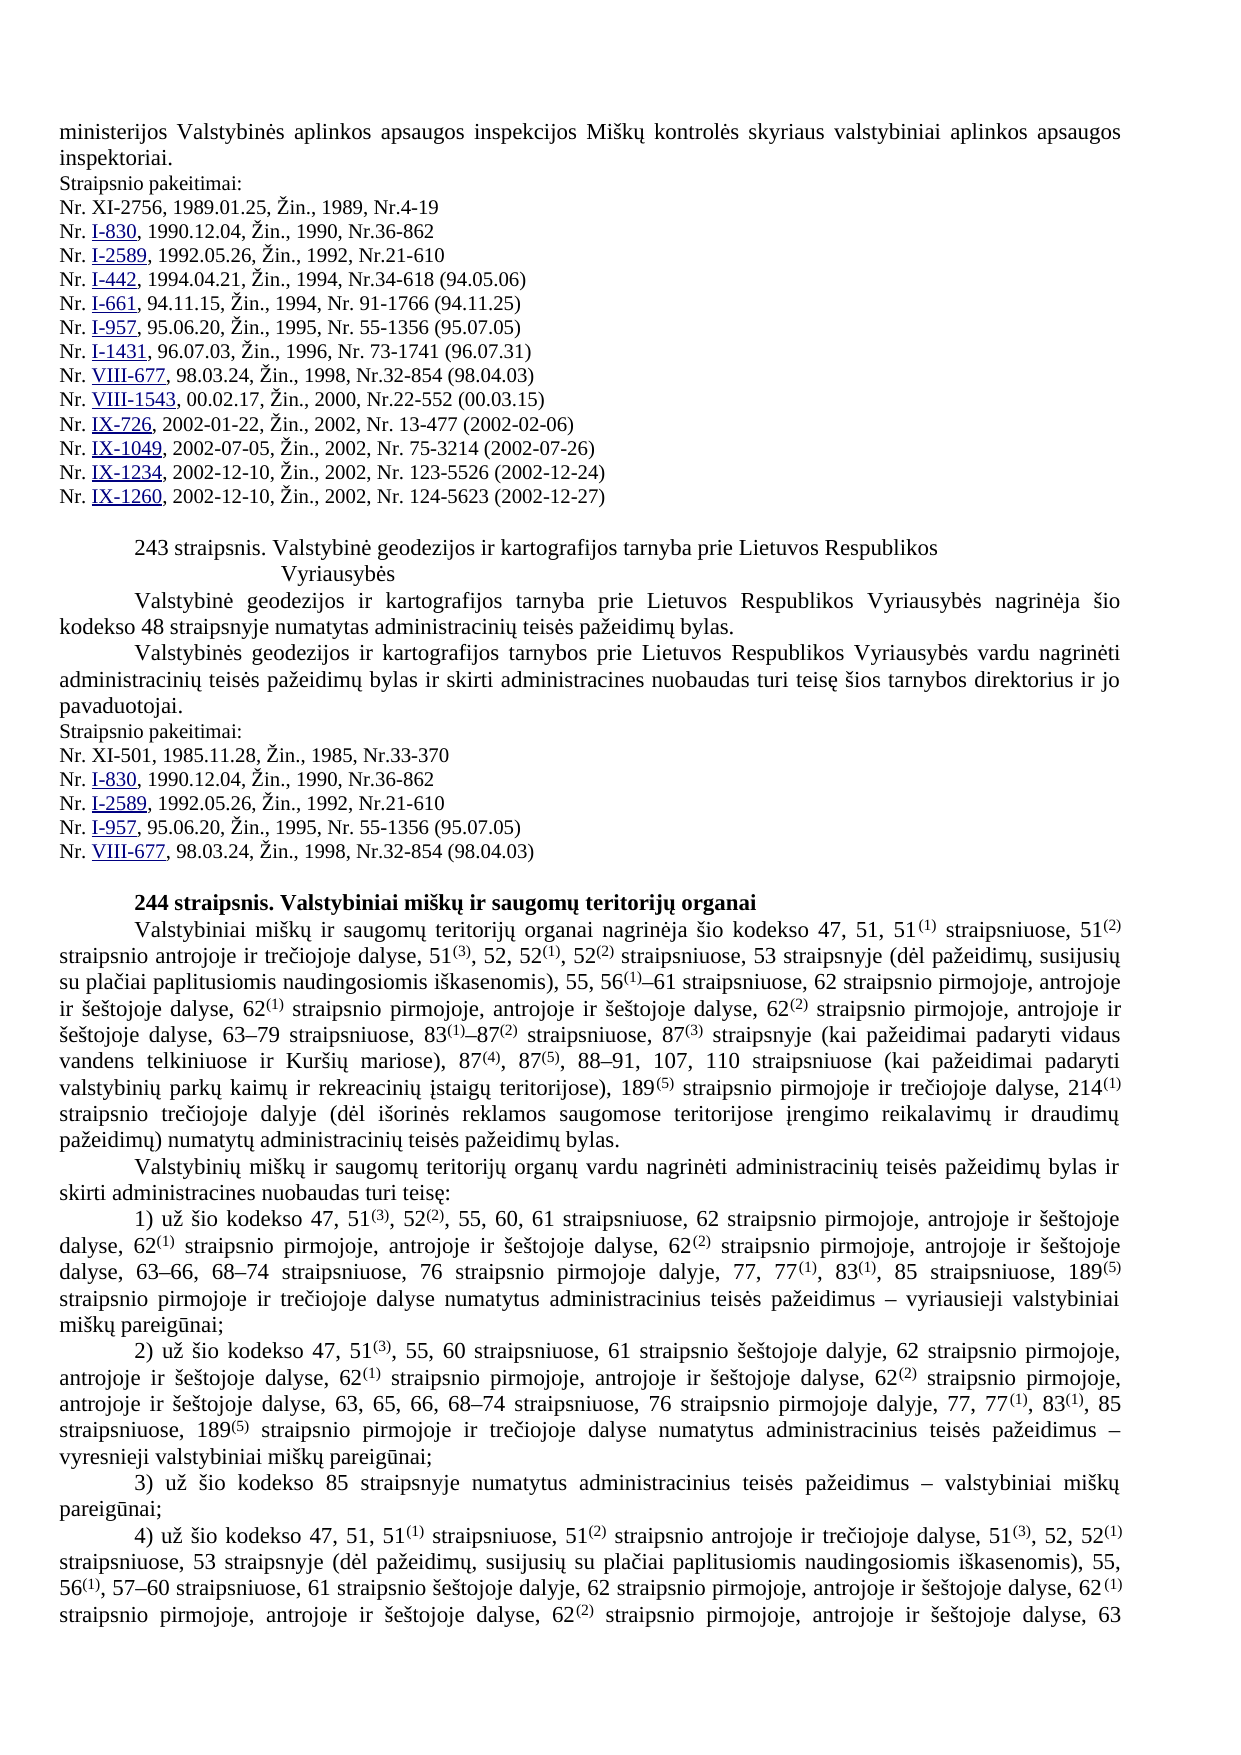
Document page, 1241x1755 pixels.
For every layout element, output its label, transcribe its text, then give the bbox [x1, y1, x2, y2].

text ministerijos Valstybinės aplinkos apsaugos inspekcijos Miškų kontrolės skyriaus valstybiniai aplinkos apsaugos inspektoriai. [59, 118, 1122, 171]
text Nr. XI-2756, 1989.01.25, Žin., 1989, Nr.4-19 [59, 195, 1122, 219]
text Nr. I-957, 95.06.20, Žin., 1995, Nr. 55-1356 (95.07.05) [59, 315, 1122, 339]
text Valstybinė geodezijos ir kartografijos tarnyba prie Lietuvos Respublikos Vyriausybės nagrinėja šio kodekso 48 straipsnyje numatytas administracinių teisės pažeidimų bylas. [59, 587, 1122, 639]
text 3) už šio kodekso 85 straipsnyje numatytus administracinius teisės pažeidimus – valstybiniai miškų pareigūnai; [59, 1469, 1121, 1522]
text Straipsnio pakeitimai: [59, 718, 1122, 743]
text Nr. I-442, 1994.04.21, Žin., 1994, Nr.34-618 (94.05.06) [59, 267, 1122, 291]
text Vyriausybės [281, 560, 1122, 587]
text Nr. IX-1049, 2002-07-05, Žin., 2002, Nr. 75-3214 (2002-07-26) [59, 436, 1122, 459]
text Valstybinės geodezijos ir kartografijos tarnybos prie Lietuvos Respublikos Vyriausybės vardu nagrinėti administracinių teisės pažeidimų bylas ir skirti administracines nuobaudas turi teisę šios tarnybos direktorius ir jo pavaduotojai. [59, 639, 1122, 718]
text Nr. I-830, 1990.12.04, Žin., 1990, Nr.36-862 [59, 219, 1122, 243]
text Nr. VIII-1543, 00.02.17, Žin., 2000, Nr.22-552 (00.03.15) [59, 387, 1122, 411]
text Valstybinių miškų ir saugomų teritorijų organų vardu nagrinėti administracinių teisės pažeidimų bylas ir skirti administracines nuobaudas turi teisę: [59, 1153, 1121, 1206]
text 243 straipsnis. Valstybinė geodezijos ir kartografijos tarnyba prie Lietuvos Respublikos [134, 534, 1122, 560]
text 4) už šio kodekso 47, 51, 51(1) straipsniuose, 51(2) straipsnio antrojoje ir trečiojoje dalyse, 51(3), 52, 52(1) straipsniuose, 53 straipsnyje (dėl pažeidimų, susijusių su plačiai paplitusiomis naudingosiomis iškasenomis), 55, 56(1), 57–60 straipsniuose, 61 straipsnio šeštojoje dalyje, 62 straipsnio pirmojoje, antrojoje ir šeštojoje dalyse, 62(1) straipsnio pirmojoje, antrojoje ir šeštojoje dalyse, 62(2) straipsnio pirmojoje, antrojoje ir šeštojoje dalyse, 63 [59, 1522, 1122, 1627]
text Nr. I-957, 95.06.20, Žin., 1995, Nr. 55-1356 (95.07.05) [59, 815, 1122, 839]
text Nr. IX-726, 2002-01-22, Žin., 2002, Nr. 13-477 (2002-02-06) [59, 411, 1122, 436]
text Nr. VIII-677, 98.03.24, Žin., 1998, Nr.32-854 (98.04.03) [59, 363, 1122, 387]
text Nr. VIII-677, 98.03.24, Žin., 1998, Nr.32-854 (98.04.03) [59, 839, 1122, 863]
text 2) už šio kodekso 47, 51(3), 55, 60 straipsniuose, 61 straipsnio šeštojoje dalyje, 62 straipsnio pirmojoje, antrojoje ir šeštojoje dalyse, 62(1) straipsnio pirmojoje, antrojoje ir šeštojoje dalyse, 62(2) straipsnio pirmojoje, antrojoje ir šeštojoje dalyse, 63, 65, 66, 68–74 straipsniuose, 76 straipsnio pirmojoje dalyje, 77, 77(1), 83(1), 85 straipsniuose, 189(5) straipsnio pirmojoje ir trečiojoje dalyse numatytus administracinius teisės pažeidimus – vyresnieji valstybiniai miškų pareigūnai; [59, 1337, 1121, 1469]
text Nr. I-2589, 1992.05.26, Žin., 1992, Nr.21-610 [59, 791, 1122, 815]
text Nr. I-661, 94.11.15, Žin., 1994, Nr. 91-1766 (94.11.25) [59, 291, 1122, 315]
text Nr. I-830, 1990.12.04, Žin., 1990, Nr.36-862 [59, 767, 1122, 791]
text Nr. XI-501, 1985.11.28, Žin., 1985, Nr.33-370 [59, 743, 1122, 767]
text 244 straipsnis. Valstybiniai miškų ir saugomų teritorijų organai [59, 889, 1121, 916]
text Valstybiniai miškų ir saugomų teritorijų organai nagrinėja šio kodekso 47, 51, 51(1) straipsniuose, 51(2) straipsnio antrojoje ir trečiojoje dalyse, 51(3), 52, 52(1), 52(2) straipsniuose, 53 straipsnyje (dėl pažeidimų, susijusių su plačiai paplitusiomis naudingosiomis iškasenomis), 55, 56(1)–61 straipsniuose, 62 straipsnio pirmojoje, antrojoje ir šeštojoje dalyse, 62(1) straipsnio pirmojoje, antrojoje ir šeštojoje dalyse, 62(2) straipsnio pirmojoje, antrojoje ir šeštojoje dalyse, 63–79 straipsniuose, 83(1)–87(2) straipsniuose, 87(3) straipsnyje (kai pažeidimai padaryti vidaus vandens telkiniuose ir Kuršių mariose), 87(4), 87(5), 88–91, 107, 110 straipsniuose (kai pažeidimai padaryti valstybinių parkų kaimų ir rekreacinių įstaigų teritorijose), 189(5) straipsnio pirmojoje ir trečiojoje dalyse, 214(1) straipsnio trečiojoje dalyje (dėl išorinės reklamos saugomose teritorijose įrengimo reikalavimų ir draudimų pažeidimų) numatytų administracinių teisės pažeidimų bylas. [59, 916, 1121, 1153]
text Nr. IX-1234, 2002-12-10, Žin., 2002, Nr. 123-5526 (2002-12-24) [59, 459, 1122, 484]
text Nr. I-2589, 1992.05.26, Žin., 1992, Nr.21-610 [59, 243, 1122, 267]
text 1) už šio kodekso 47, 51(3), 52(2), 55, 60, 61 straipsniuose, 62 straipsnio pirmojoje, antrojoje ir šeštojoje dalyse, 62(1) straipsnio pirmojoje, antrojoje ir šeštojoje dalyse, 62(2) straipsnio pirmojoje, antrojoje ir šeštojoje dalyse, 63–66, 68–74 straipsniuose, 76 straipsnio pirmojoje dalyje, 77, 77(1), 83(1), 85 straipsniuose, 189(5) straipsnio pirmojoje ir trečiojoje dalyse numatytus administracinius teisės pažeidimus – vyriausieji valstybiniai miškų pareigūnai; [59, 1206, 1121, 1337]
text Straipsnio pakeitimai: [59, 171, 1122, 195]
text Nr. I-1431, 96.07.03, Žin., 1996, Nr. 73-1741 (96.07.31) [59, 339, 1122, 363]
text Nr. IX-1260, 2002-12-10, Žin., 2002, Nr. 124-5623 (2002-12-27) [59, 484, 1122, 508]
